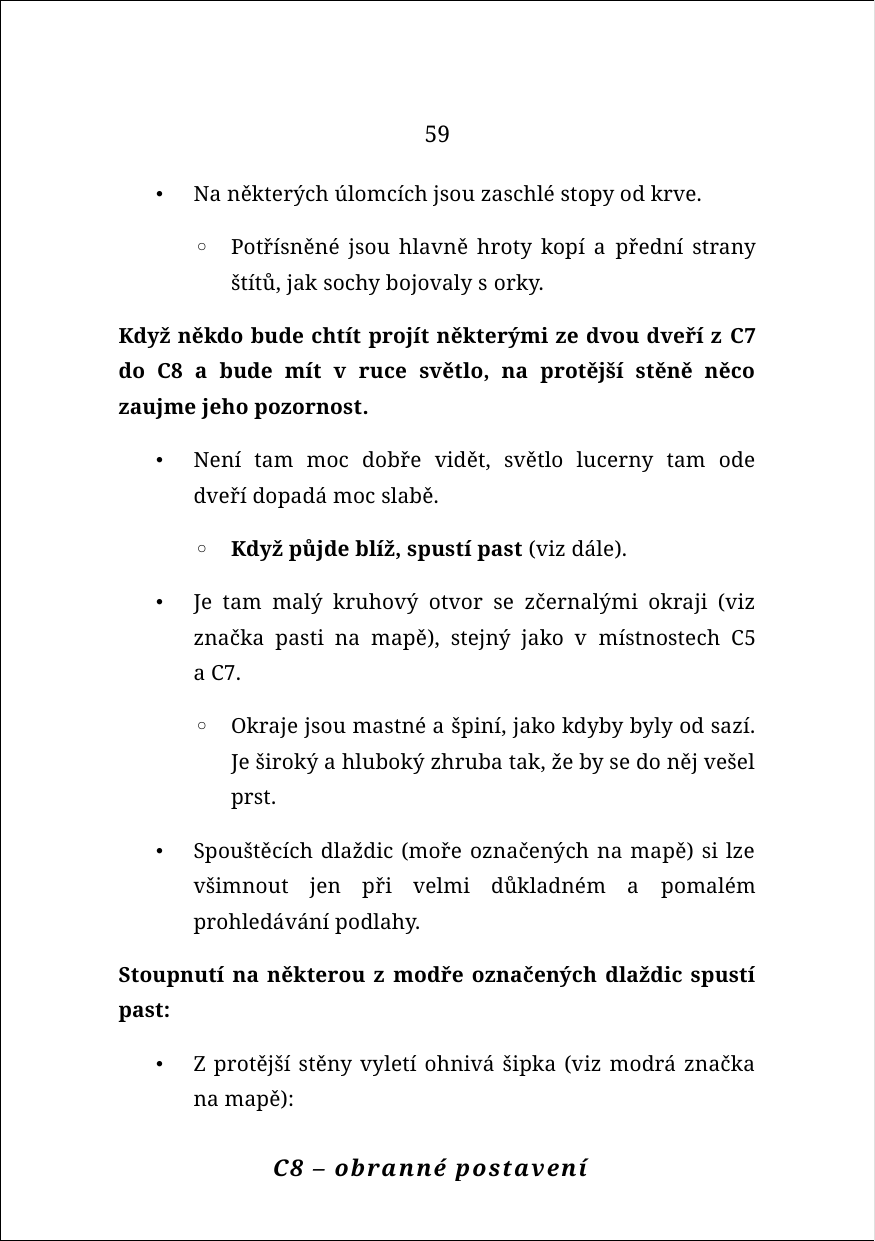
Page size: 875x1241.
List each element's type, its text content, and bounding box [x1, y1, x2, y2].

list Spouštěcích dlaždic (moře označených na mapě) si lze všimnout jen při velmi důkladném a⁠ pomalém prohledávání podlahy. [156, 836, 756, 935]
list Na některých úlomcích jsou zaschlé stopy od krve. [156, 179, 756, 207]
list Z⁠ protější stěny vyletí ohnivá šipka (viz modrá značka na mapě): [156, 1049, 756, 1113]
list Potřísněné jsou hlavně hroty kopí a⁠ přední strany štítů, jak sochy bojovaly s⁠ orky. [193, 232, 756, 296]
text Stoupnutí na některou z⁠ modře označených dlaždic spustí past: [118, 960, 756, 1024]
text Když někdo bude chtít projít některými ze dvou dveří z⁠ C7 do C8 a⁠ bude mít v⁠ ruce světlo, na protější stěně něco zaujme jeho pozornost. [118, 321, 756, 420]
list Je tam malý kruhový otvor se zčernalými okraji (viz značka pasti na mapě), stejný jako v⁠ místnostech C5 a⁠ C7. [156, 587, 756, 687]
list Okraje jsou mastné a⁠ špiní, jako kdyby byly od sazí. Je široký a⁠ hluboký zhruba tak, že by se do něj vešel prst. [193, 711, 756, 811]
list Není tam moc dobře vidět, světlo lucerny tam ode dveří dopadá moc slabě. [156, 445, 756, 509]
list Když půjde blíž, spustí past (viz dále). [193, 534, 756, 562]
